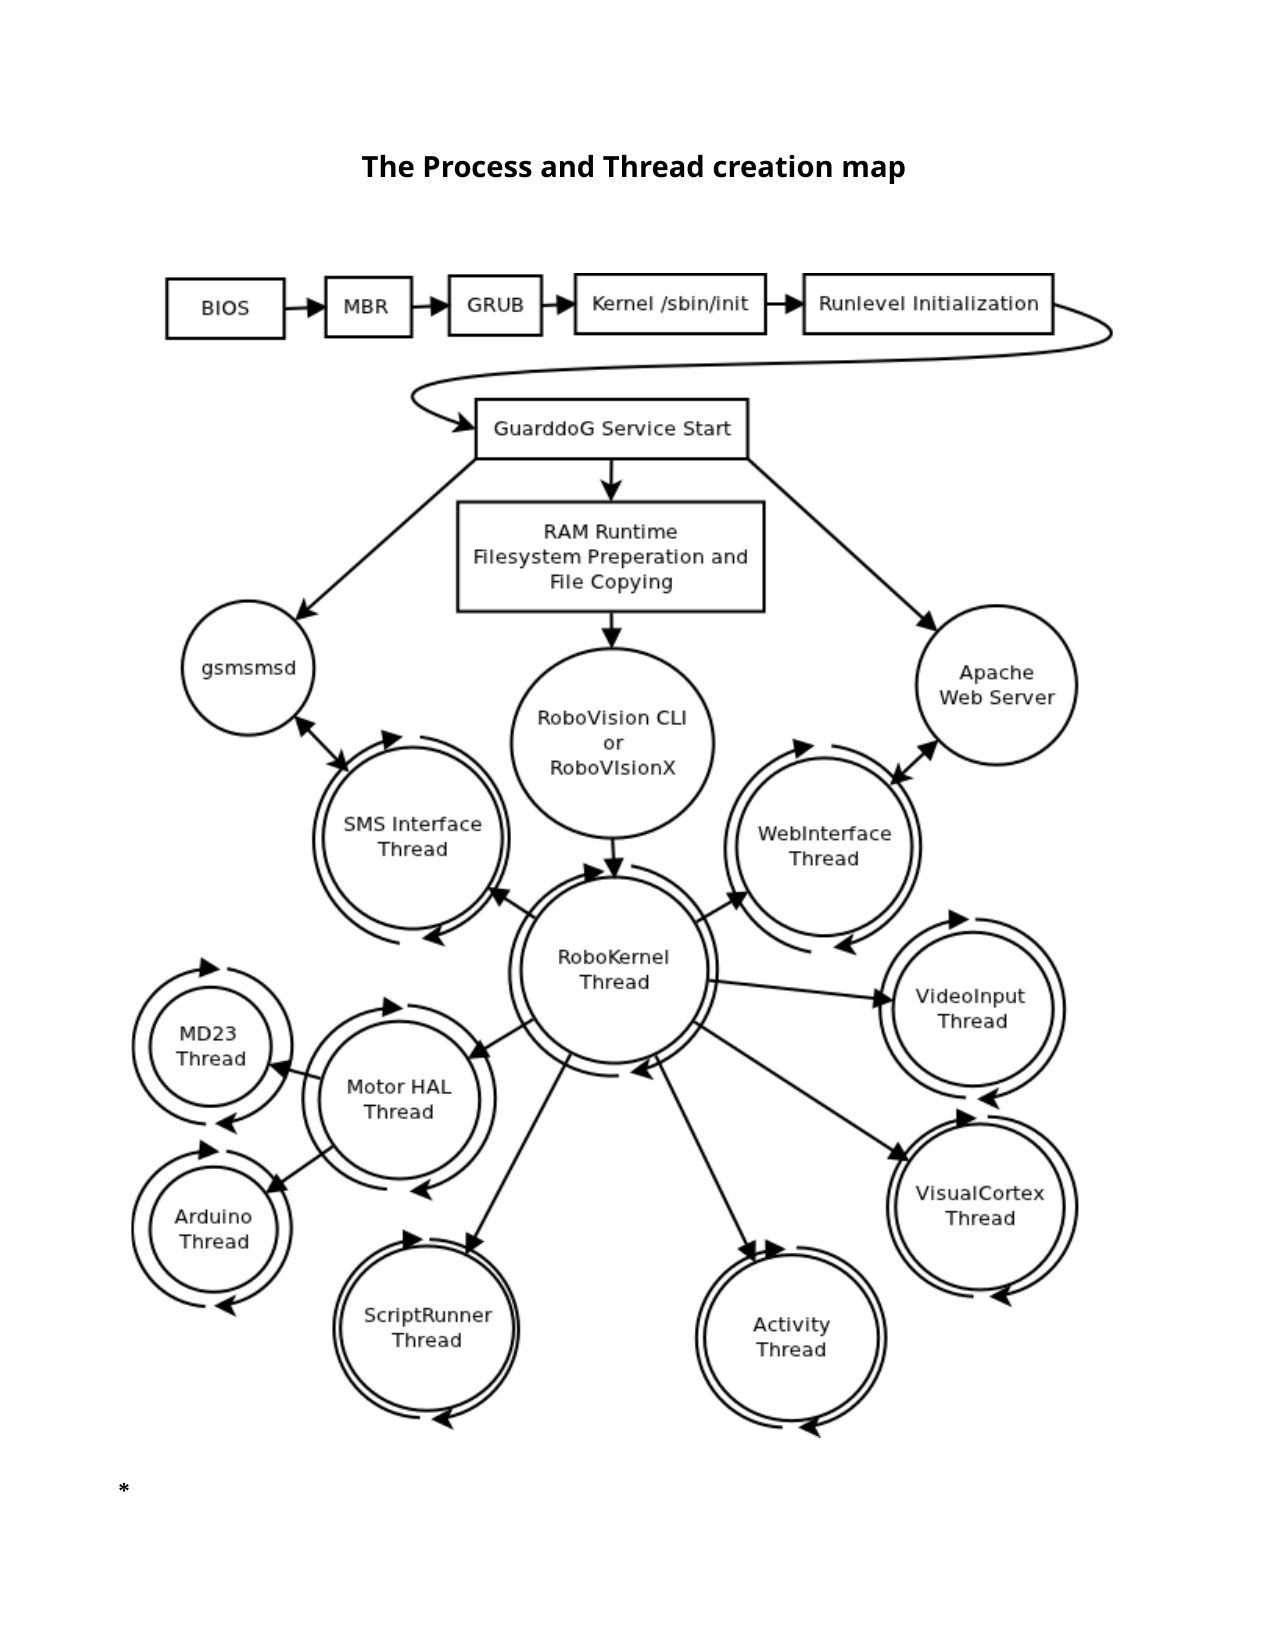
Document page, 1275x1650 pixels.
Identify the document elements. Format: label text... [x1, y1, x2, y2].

picture [131, 273, 1113, 1438]
text * [118, 1477, 1157, 1504]
text The Process and Thread creation map [118, 147, 1157, 186]
